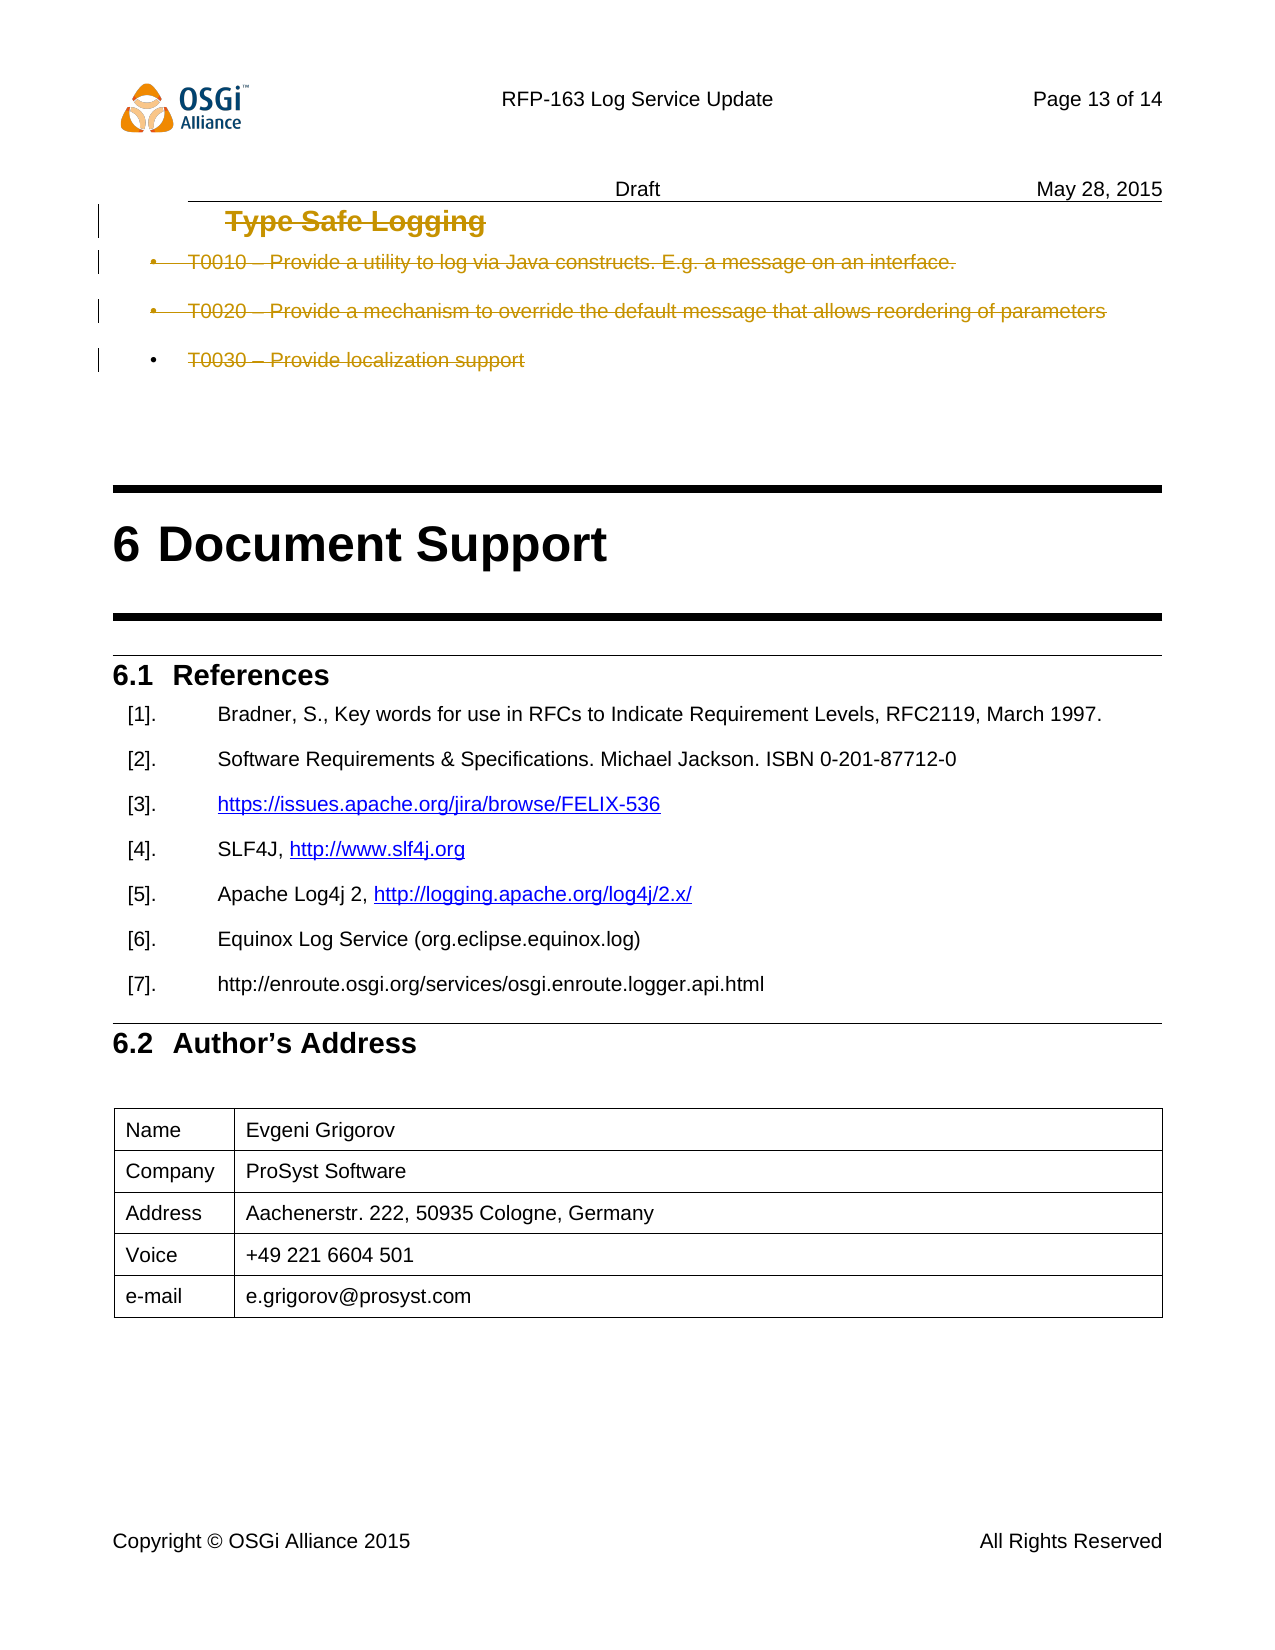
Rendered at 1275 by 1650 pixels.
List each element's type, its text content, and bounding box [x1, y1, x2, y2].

picture [113, 76, 257, 140]
subtitle Document Support [112, 486, 1162, 621]
table_cell e.grigorov@prosyst.com [235, 1276, 1162, 1317]
subtitle References [112, 656, 1162, 691]
list Bradner, S., Key words for use in RFCs to Indicate Requirement Levels, RFC2119, March 1997. [127, 702, 1162, 726]
list http://enroute.osgi.org/services/osgi.enroute.logger.api.html [127, 972, 1162, 996]
table_cell e-mail [115, 1276, 234, 1317]
table_cell Voice [115, 1234, 234, 1275]
table_cell Address [115, 1193, 234, 1233]
table_cell ProSyst Software [235, 1151, 1162, 1192]
list Apache Log4j 2, http://logging.apache.org/log4j/2.x/ [127, 882, 1162, 906]
table_cell +49 221 6604 501 [235, 1234, 1162, 1275]
subtitle Author’s Address [112, 1024, 1162, 1059]
list Software Requirements & Specifications. Michael Jackson. ISBN 0-201-87712-0 [127, 747, 1162, 771]
list https://issues.apache.org/jira/browse/FELIX-536 [127, 792, 1162, 816]
table_cell Company [115, 1151, 234, 1192]
list SLF4J, http://www.slf4j.org [127, 837, 1162, 861]
list Equinox Log Service (org.eclipse.equinox.log) [127, 927, 1162, 951]
table_header Name [115, 1109, 234, 1150]
table_cell Aachenerstr. 222, 50935 Cologne, Germany [235, 1193, 1162, 1233]
table_header Evgeni Grigorov [235, 1109, 1162, 1150]
